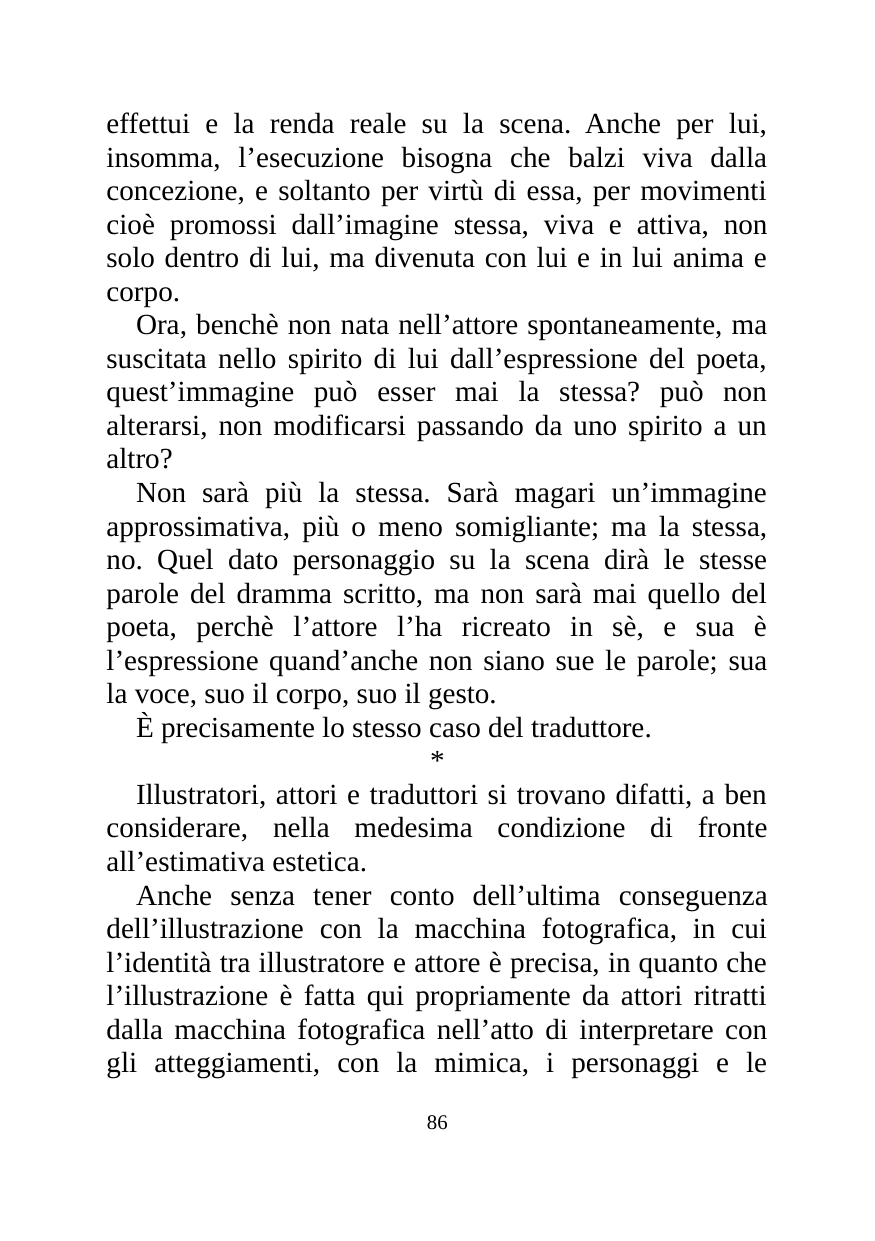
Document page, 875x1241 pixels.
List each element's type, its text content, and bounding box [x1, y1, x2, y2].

text effettui e la renda reale su la scena. Anche per lui, insomma, l’esecuzione bisogna che balzi viva dalla concezione, e soltanto per virtù di essa, per movimenti cioè promossi dall’imagine stessa, viva e attiva, non solo dentro di lui, ma divenuta con lui e in lui anima e corpo. [106, 106, 768, 307]
text Anche senza tener conto dell’ultima conseguenza dell’illustrazione con la macchina fotografica, in cui l’identità tra illustratore e attore è precisa, in quanto che l’illustrazione è fatta qui propriamente da attori ritratti dalla macchina fotografica nell’atto di interpretare con gli atteggiamenti, con la mimica, i personaggi e le [106, 878, 768, 1079]
text Illustratori, attori e traduttori si trovano difatti, a ben considerare, nella medesima condizione di fronte all’estimativa estetica. [106, 777, 768, 878]
text Ora, benchè non nata nell’attore spontaneamente, ma suscitata nello spirito di lui dall’espressione del poeta, quest’immagine può esser mai la stessa? può non alterarsi, non modificarsi passando da uno spirito a un altro? [106, 307, 768, 475]
text È precisamente lo stesso caso del traduttore. [106, 710, 768, 743]
text Non sarà più la stessa. Sarà magari un’immagine approssimativa, più o meno somigliante; ma la stessa, no. Quel dato personaggio su la scena dirà le stesse parole del dramma scritto, ma non sarà mai quello del poeta, perchè l’attore l’ha ricreato in sè, e sua è l’espressione quand’anche non siano sue le parole; sua la voce, suo il corpo, suo il gesto. [106, 475, 768, 710]
text * [106, 743, 768, 777]
